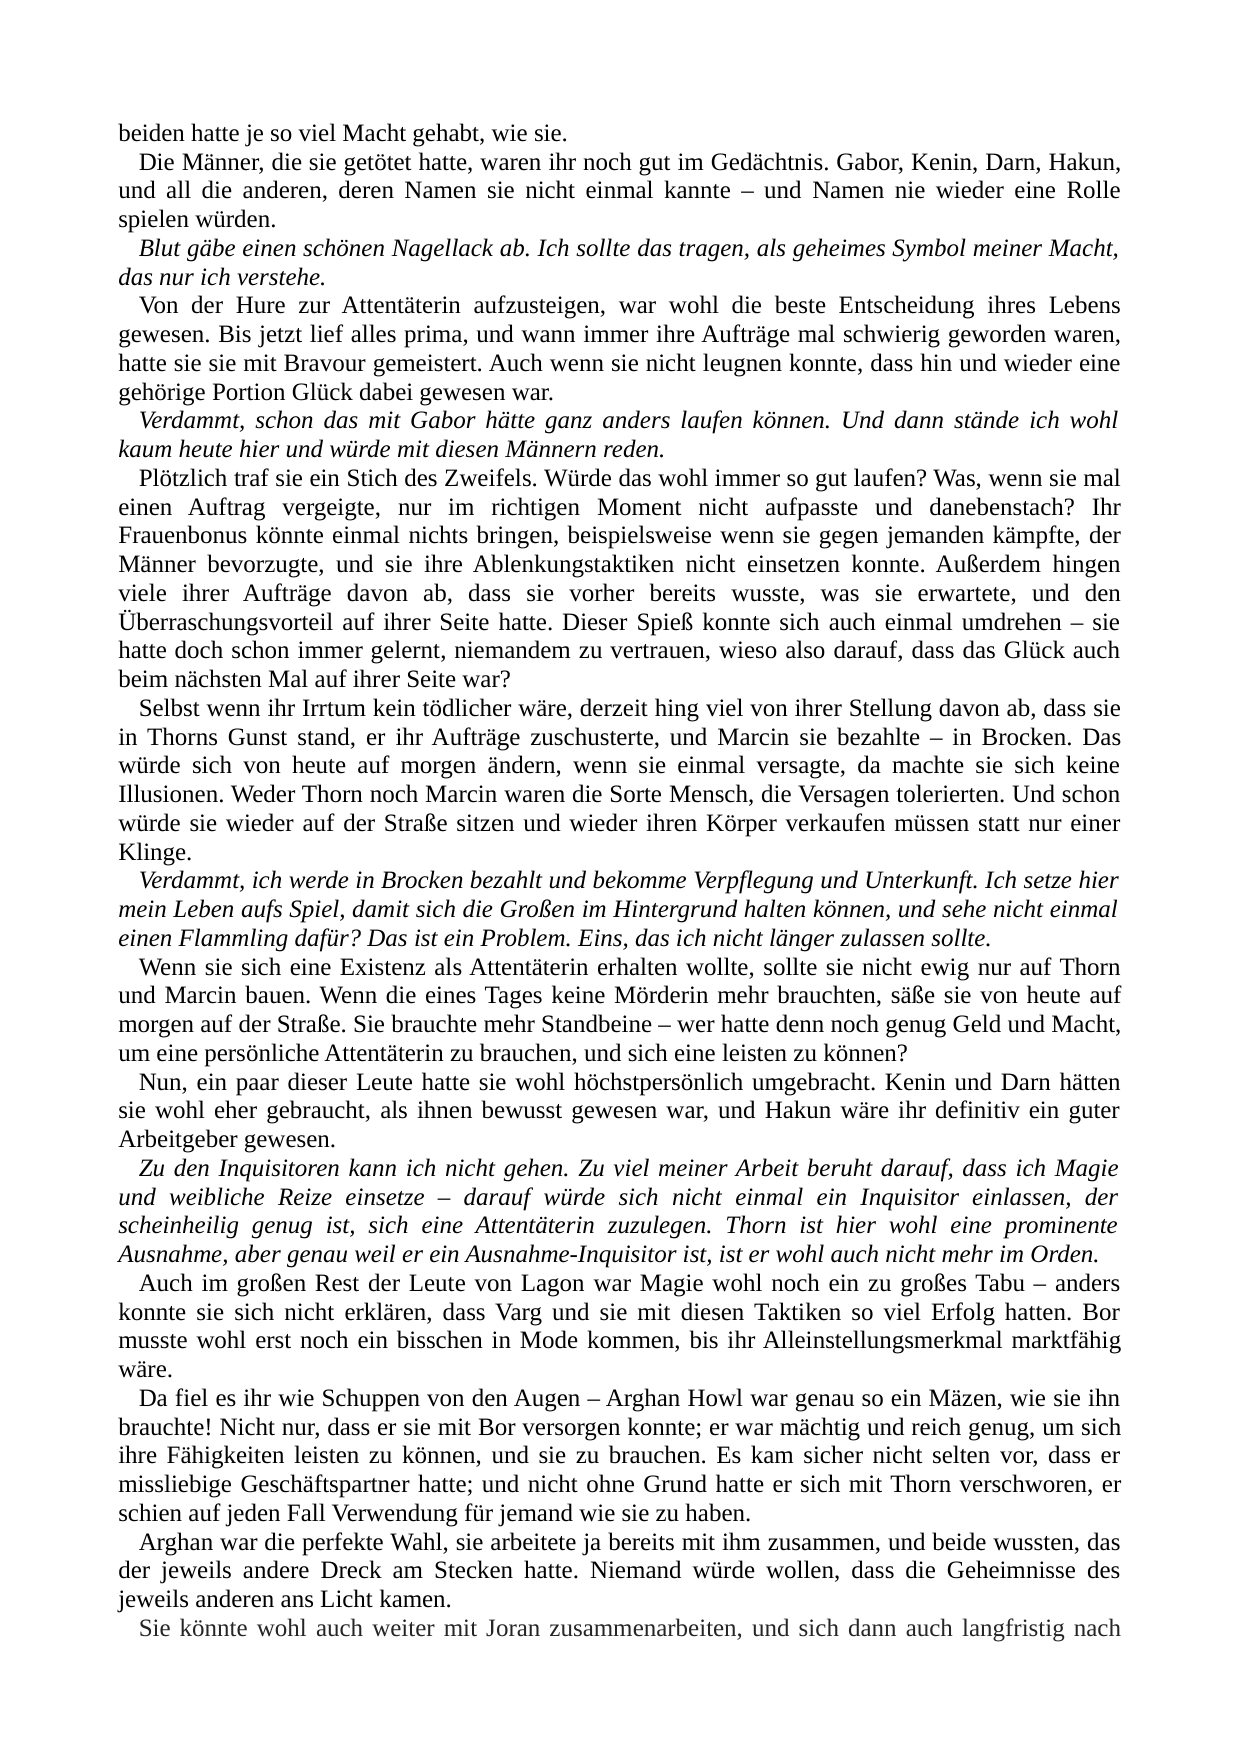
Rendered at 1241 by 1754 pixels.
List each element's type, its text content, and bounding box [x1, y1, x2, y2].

text Sie könnte wohl auch weiter mit Joran zusammenarbeiten, und sich dann auch langfristig nach [118, 1613, 1122, 1642]
text Von der Hure zur Attentäterin aufzusteigen, war wohl die beste Entscheidung ihres Lebens gewesen. Bis jetzt lief alles prima, und wann immer ihre Aufträge mal schwierig geworden waren, hatte sie sie mit Bravour gemeistert. Auch wenn sie nicht leugnen konnte, dass hin und wieder eine gehörige Portion Glück dabei gewesen war. [118, 291, 1122, 406]
text Wenn sie sich eine Existenz als Attentäterin erhalten wollte, sollte sie nicht ewig nur auf Thorn und Marcin bauen. Wenn die eines Tages keine Mörderin mehr brauchten, säße sie von heute auf morgen auf der Straße. Sie brauchte mehr Standbeine – wer hatte denn noch genug Geld und Macht, um eine persönliche Attentäterin zu brauchen, und sich eine leisten zu können? [118, 952, 1122, 1067]
text Plötzlich traf sie ein Stich des Zweifels. Würde das wohl immer so gut laufen? Was, wenn sie mal einen Auftrag vergeigte, nur im richtigen Moment nicht aufpasste und danebenstach? Ihr Frauenbonus könnte einmal nichts bringen, beispielsweise wenn sie gegen jemanden kämpfte, der Männer bevorzugte, und sie ihre Ablenkungstaktiken nicht einsetzen konnte. Außerdem hingen viele ihrer Aufträge davon ab, dass sie vorher bereits wusste, was sie erwartete, und den Überraschungsvorteil auf ihrer Seite hatte. Dieser Spieß konnte sich auch einmal umdrehen – sie hatte doch schon immer gelernt, niemandem zu vertrauen, wieso also darauf, dass das Glück auch beim nächsten Mal auf ihrer Seite war? [118, 463, 1122, 693]
text Auch im großen Rest der Leute von Lagon war Magie wohl noch ein zu großes Tabu – anders konnte sie sich nicht erklären, dass Varg und sie mit diesen Taktiken so viel Erfolg hatten. Bor musste wohl erst noch ein bisschen in Mode kommen, bis ihr Alleinstellungsmerkmal marktfähig wäre. [118, 1268, 1122, 1383]
text Die Männer, die sie getötet hatte, waren ihr noch gut im Gedächtnis. Gabor, Kenin, Darn, Hakun, und all die anderen, deren Namen sie nicht einmal kannte – und Namen nie wieder eine Rolle spielen würden. [118, 147, 1122, 233]
text Da fiel es ihr wie Schuppen von den Augen – Arghan Howl war genau so ein Mäzen, wie sie ihn brauchte! Nicht nur, dass er sie mit Bor versorgen konnte; er war mächtig und reich genug, um sich ihre Fähigkeiten leisten zu können, und sie zu brauchen. Es kam sicher nicht selten vor, dass er missliebige Geschäftspartner hatte; und nicht ohne Grund hatte er sich mit Thorn verschworen, er schien auf jeden Fall Verwendung für jemand wie sie zu haben. [118, 1383, 1122, 1527]
text beiden hatte je so viel Macht gehabt, wie sie. [118, 118, 1122, 147]
text Verdammt, schon das mit Gabor hätte ganz anders laufen können. Und dann stände ich wohl kaum heute hier und würde mit diesen Männern reden. [118, 406, 1122, 463]
text Arghan war die perfekte Wahl, sie arbeitete ja bereits mit ihm zusammen, und beide wussten, das der jeweils andere Dreck am Stecken hatte. Niemand würde wollen, dass die Geheimnisse des jeweils anderen ans Licht kamen. [118, 1527, 1122, 1613]
text Zu den Inquisitoren kann ich nicht gehen. Zu viel meiner Arbeit beruht darauf, dass ich Magie und weibliche Reize einsetze – darauf würde sich nicht einmal ein Inquisitor einlassen, der scheinheilig genug ist, sich eine Attentäterin zuzulegen. Thorn ist hier wohl eine prominente Ausnahme, aber genau weil er ein Ausnahme-Inquisitor ist, ist er wohl auch nicht mehr im Orden. [118, 1153, 1122, 1268]
text Nun, ein paar dieser Leute hatte sie wohl höchstpersönlich umgebracht. Kenin und Darn hätten sie wohl eher gebraucht, als ihnen bewusst gewesen war, und Hakun wäre ihr definitiv ein guter Arbeitgeber gewesen. [118, 1067, 1122, 1153]
text Blut gäbe einen schönen Nagellack ab. Ich sollte das tragen, als geheimes Symbol meiner Macht, das nur ich verstehe. [118, 233, 1122, 291]
text Verdammt, ich werde in Brocken bezahlt und bekomme Verpflegung und Unterkunft. Ich setze hier mein Leben aufs Spiel, damit sich die Großen im Hintergrund halten können, und sehe nicht einmal einen Flammling dafür? Das ist ein Problem. Eins, das ich nicht länger zulassen sollte. [118, 866, 1122, 952]
text Selbst wenn ihr Irrtum kein tödlicher wäre, derzeit hing viel von ihrer Stellung davon ab, dass sie in Thorns Gunst stand, er ihr Aufträge zuschusterte, und Marcin sie bezahlte – in Brocken. Das würde sich von heute auf morgen ändern, wenn sie einmal versagte, da machte sie sich keine Illusionen. Weder Thorn noch Marcin waren die Sorte Mensch, die Versagen tolerierten. Und schon würde sie wieder auf der Straße sitzen und wieder ihren Körper verkaufen müssen statt nur einer Klinge. [118, 693, 1122, 866]
